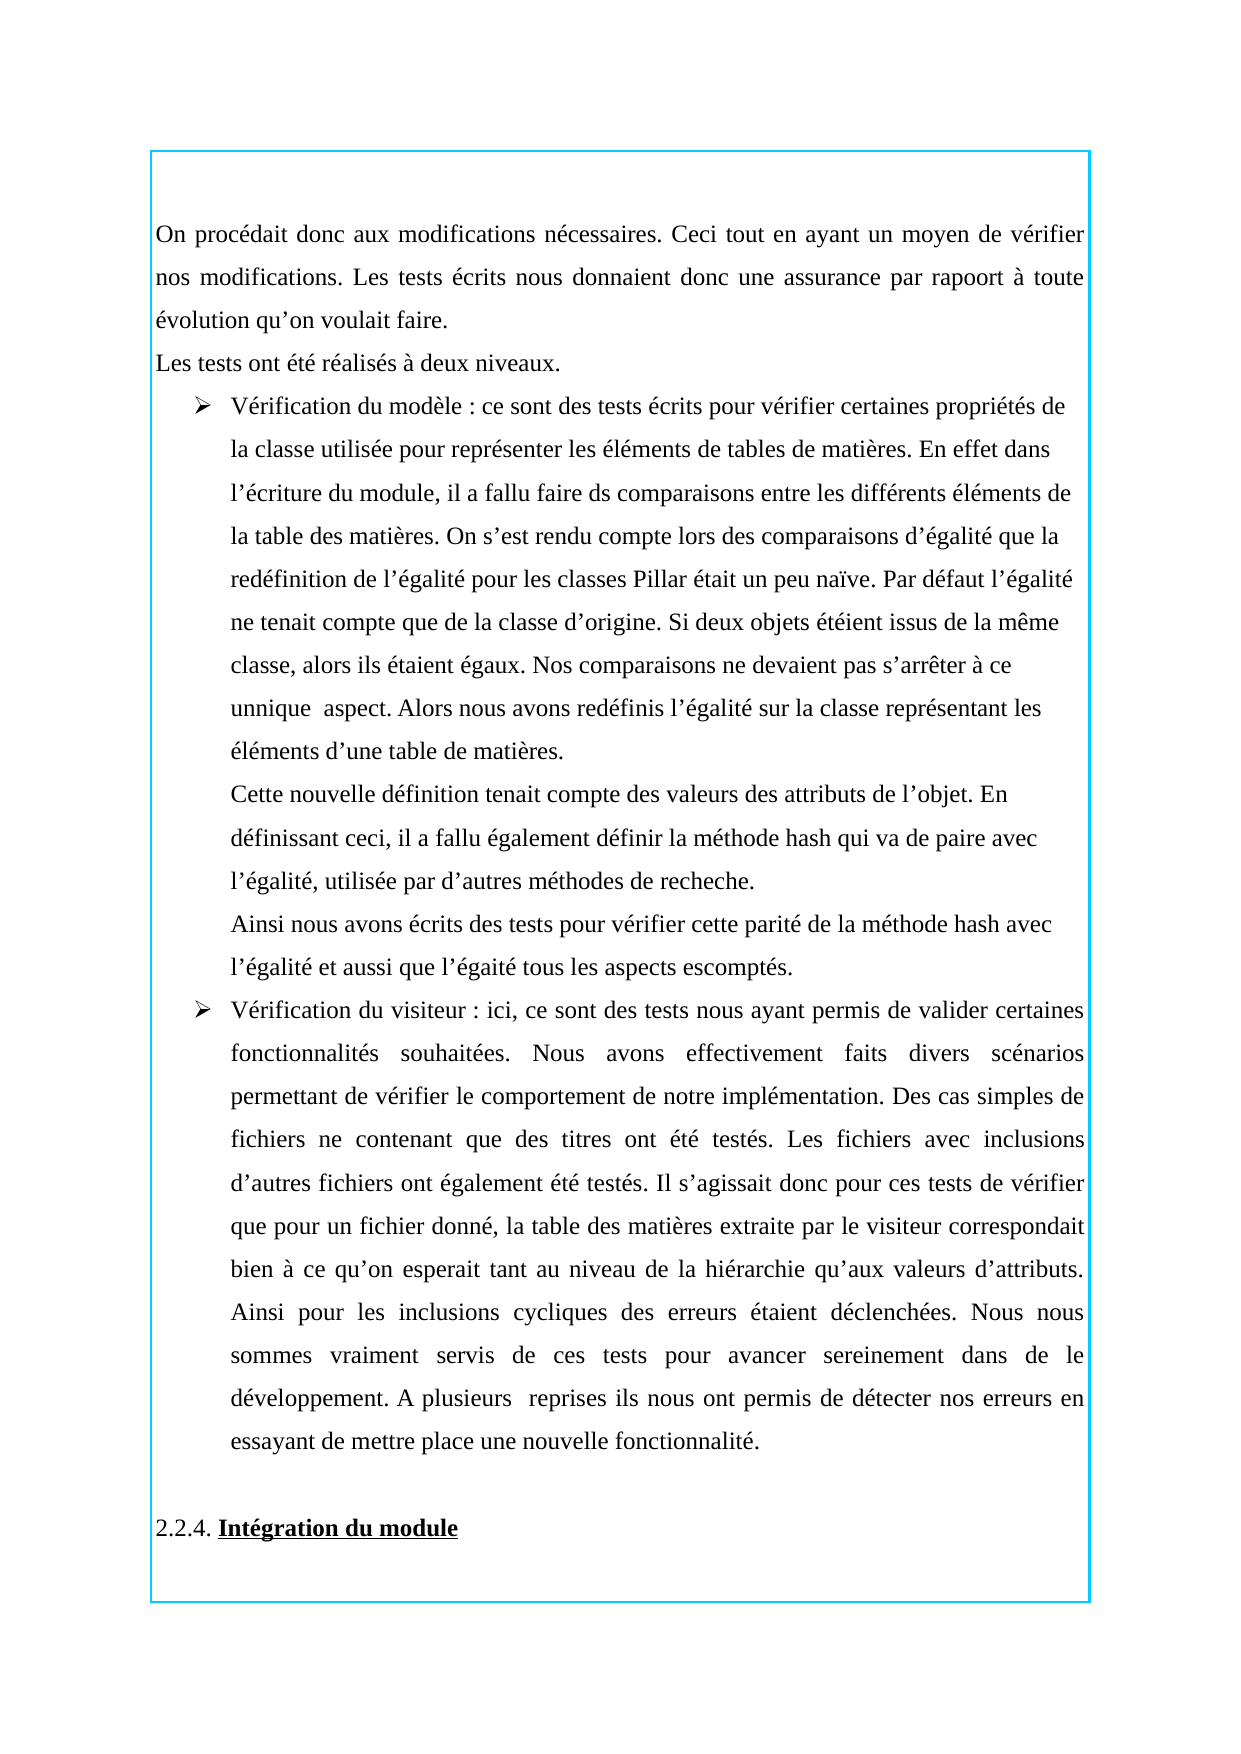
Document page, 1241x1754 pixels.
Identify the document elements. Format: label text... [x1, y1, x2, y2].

text On procédait donc aux modifications nécessaires. Ceci tout en ayant un moyen de vérifier nos modifications. Les tests écrits nous donnaient donc une assurance par rapoort à toute évolution qu’on voulait faire. [155, 219, 1085, 334]
list Cette nouvelle définition tenait compte des valeurs des attributs de l’objet. En définissant ceci, il a fallu également définir la méthode hash qui va de paire avec l’égalité, utilisée par d’autres méthodes de recheche. [193, 779, 1085, 894]
text 2.2.4. Intégration du module [155, 1513, 1085, 1541]
list Vérification du visiteur : ici, ce sont des tests nous ayant permis de valider certaines fonctionnalités souhaitées. Nous avons effectivement faits divers scénarios permettant de vérifier le comportement de notre implémentation. Des cas simples de fichiers ne contenant que des titres ont été testés. Les fichiers avec inclusions d’autres fichiers ont également été testés. Il s’agissait donc pour ces tests de vérifier que pour un fichier donné, la table des matières extraite par le visiteur correspondait bien à ce qu’on esperait tant au niveau de la hiérarchie qu’aux valeurs d’attributs. Ainsi pour les inclusions cycliques des erreurs étaient déclenchées. Nous nous sommes vraiment servis de ces tests pour avancer sereinement dans de le développement. A plusieurs reprises ils nous ont permis de détecter nos erreurs en essayant de mettre place une nouvelle fonctionnalité. [193, 995, 1085, 1455]
text Les tests ont été réalisés à deux niveaux. [155, 348, 1085, 377]
list Vérification du modèle : ce sont des tests écrits pour vérifier certaines propriétés de la classe utilisée pour représenter les éléments de tables de matières. En effet dans l’écriture du module, il a fallu faire ds comparaisons entre les différents éléments de la table des matières. On s’est rendu compte lors des comparaisons d’égalité que la redéfinition de l’égalité pour les classes Pillar était un peu naïve. Par défaut l’égalité ne tenait compte que de la classe d’origine. Si deux objets étéient issus de la même classe, alors ils étaient égaux. Nos comparaisons ne devaient pas s’arrêter à ce unnique aspect. Alors nous avons redéfinis l’égalité sur la classe représentant les éléments d’une table de matières. [193, 391, 1085, 765]
list Ainsi nous avons écrits des tests pour vérifier cette parité de la méthode hash avec l’égalité et aussi que l’égaité tous les aspects escomptés. [193, 909, 1085, 981]
